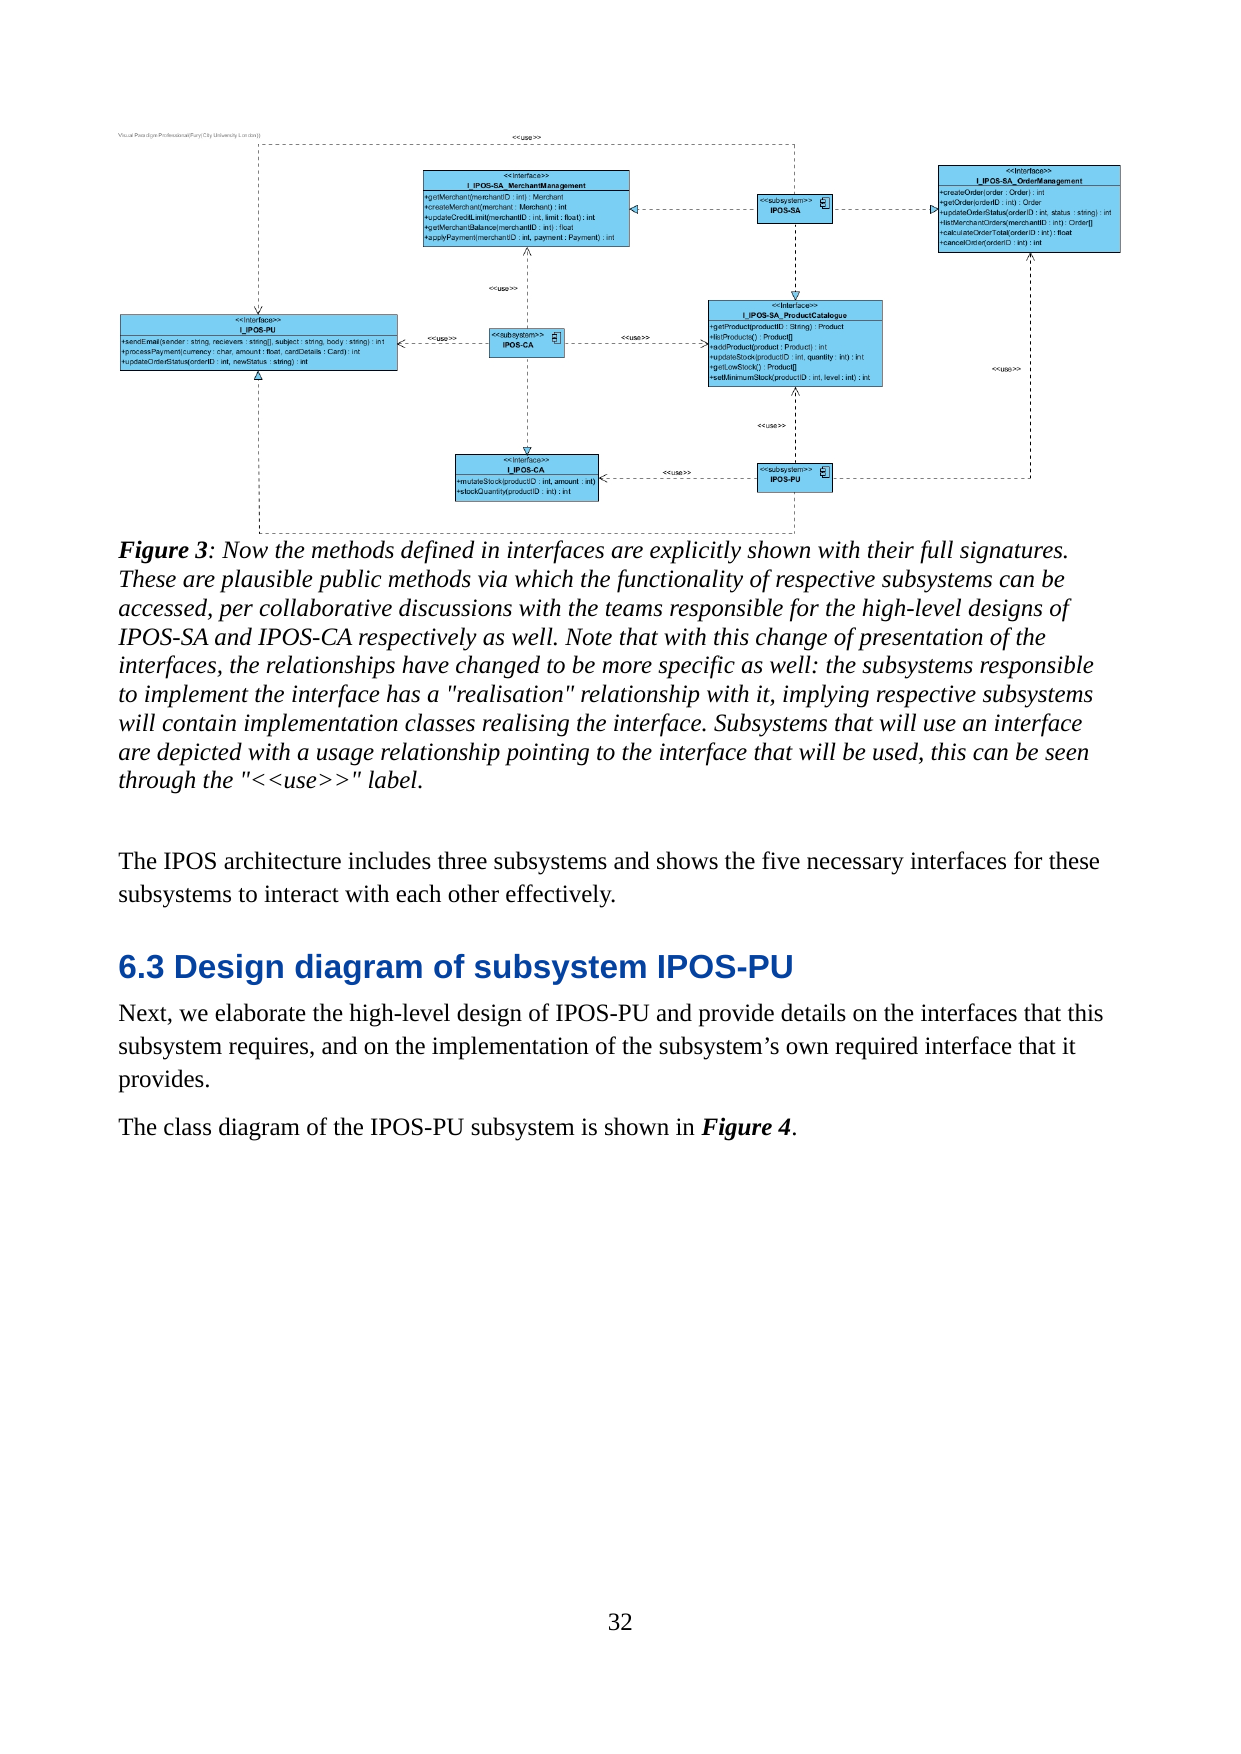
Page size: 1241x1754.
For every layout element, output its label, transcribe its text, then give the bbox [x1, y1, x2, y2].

text The class diagram of the IPOS-PU subsystem is shown in Figure 4. [118, 1112, 1122, 1141]
subtitle Design diagram of subsystem IPOS-PU [118, 947, 1122, 986]
text Next, we elaborate the high-level design of IPOS-PU and provide details on the interfaces that this subsystem requires, and on the implementation of the subsystem’s own required interface that it provides. [118, 998, 1122, 1093]
text The IPOS architecture includes three subsystems and shows the five necessary interfaces for these subsystems to interact with each other effectively. [118, 846, 1122, 908]
text Figure 3: Now the methods defined in interfaces are explicitly shown with their full signatures. These are plausible public methods via which the functionality of respective subsystems can be accessed, per collaborative discussions with the teams responsible for the high-level designs of IPOS-SA and IPOS-CA respectively as well. Note that with this change of presentation of the interfaces, the relationships have changed to be more specific as well: the subsystems responsible to implement the interface has a "realisation" relationship with it, implying respective subsystems will contain implementation classes realising the interface. Subsystems that will use an interface are depicted with a usage relationship pointing to the interface that will be used, this can be seen through the "<<use>>" label. [118, 536, 1122, 794]
picture [118, 130, 1123, 536]
